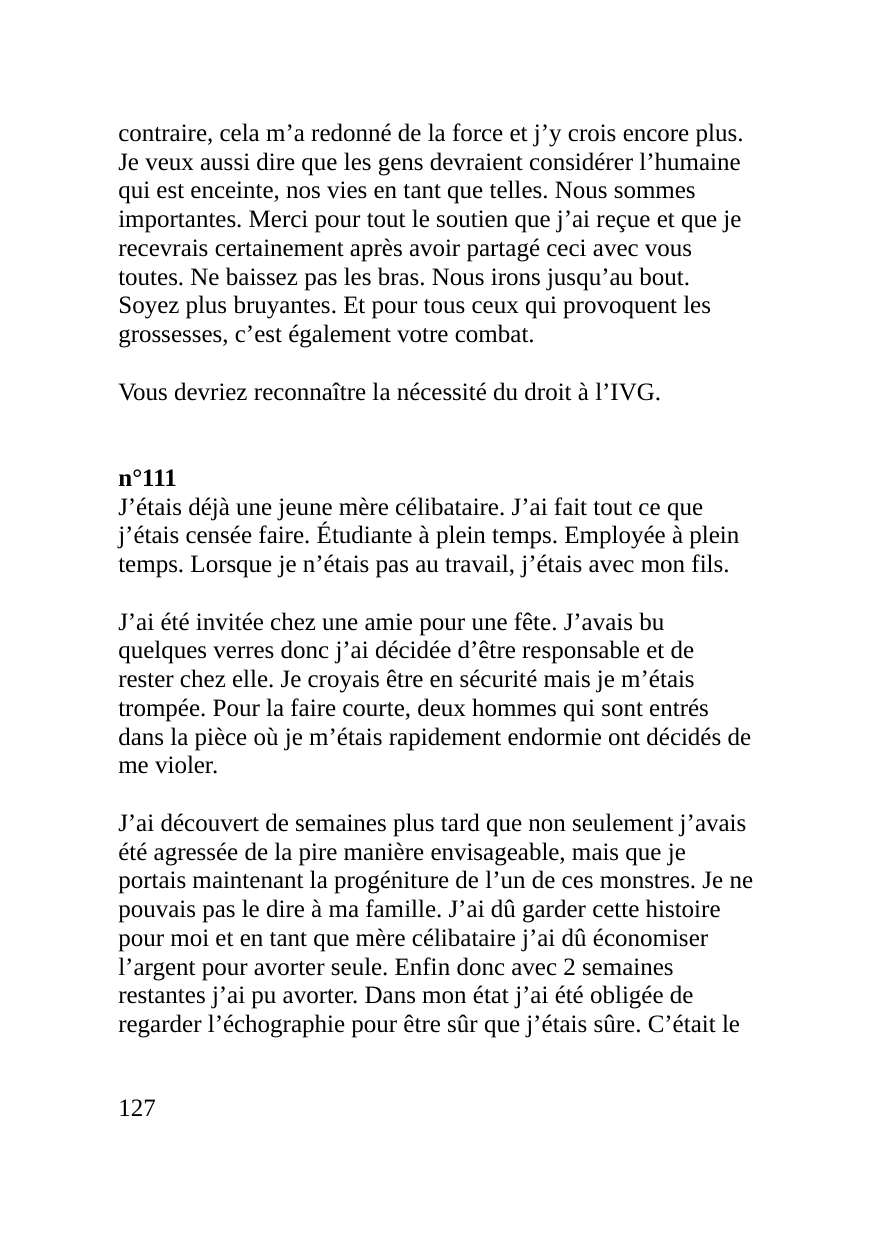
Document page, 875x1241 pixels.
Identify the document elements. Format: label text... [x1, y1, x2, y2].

text J’étais déjà une jeune mère célibataire. J’ai fait tout ce que j’étais censée faire. Étudiante à plein temps. Employée à plein temps. Lorsque je n’étais pas au travail, j’étais avec mon fils. [118, 492, 756, 578]
text J’ai découvert de semaines plus tard que non seulement j’avais été agressée de la pire manière envisageable, mais que je portais maintenant la progéniture de l’un de ces monstres. Je ne pouvais pas le dire à ma famille. J’ai dû garder cette histoire pour moi et en tant que mère célibataire j’ai dû économiser l’argent pour avorter seule. Enfin donc avec 2 semaines restantes j’ai pu avorter. Dans mon état j’ai été obligée de regarder l’échographie pour être sûr que j’étais sûre. C’était le [118, 808, 756, 1038]
text n°111 [118, 463, 756, 492]
text Vous devriez reconnaître la nécessité du droit à l’IVG. [118, 377, 756, 406]
text contraire, cela m’a redonné de la force et j’y crois encore plus. Je veux aussi dire que les gens devraient considérer l’humaine qui est enceinte, nos vies en tant que telles. Nous sommes importantes. Merci pour tout le soutien que j’ai reçue et que je recevrais certainement après avoir partagé ceci avec vous toutes. Ne baissez pas les bras. Nous irons jusqu’au bout. Soyez plus bruyantes. Et pour tous ceux qui provoquent les grossesses, c’est également votre combat. [118, 118, 756, 348]
text J’ai été invitée chez une amie pour une fête. J’avais bu quelques verres donc j’ai décidée d’être responsable et de rester chez elle. Je croyais être en sécurité mais je m’étais trompée. Pour la faire courte, deux hommes qui sont entrés dans la pièce où je m’étais rapidement endormie ont décidés de me violer. [118, 607, 756, 779]
